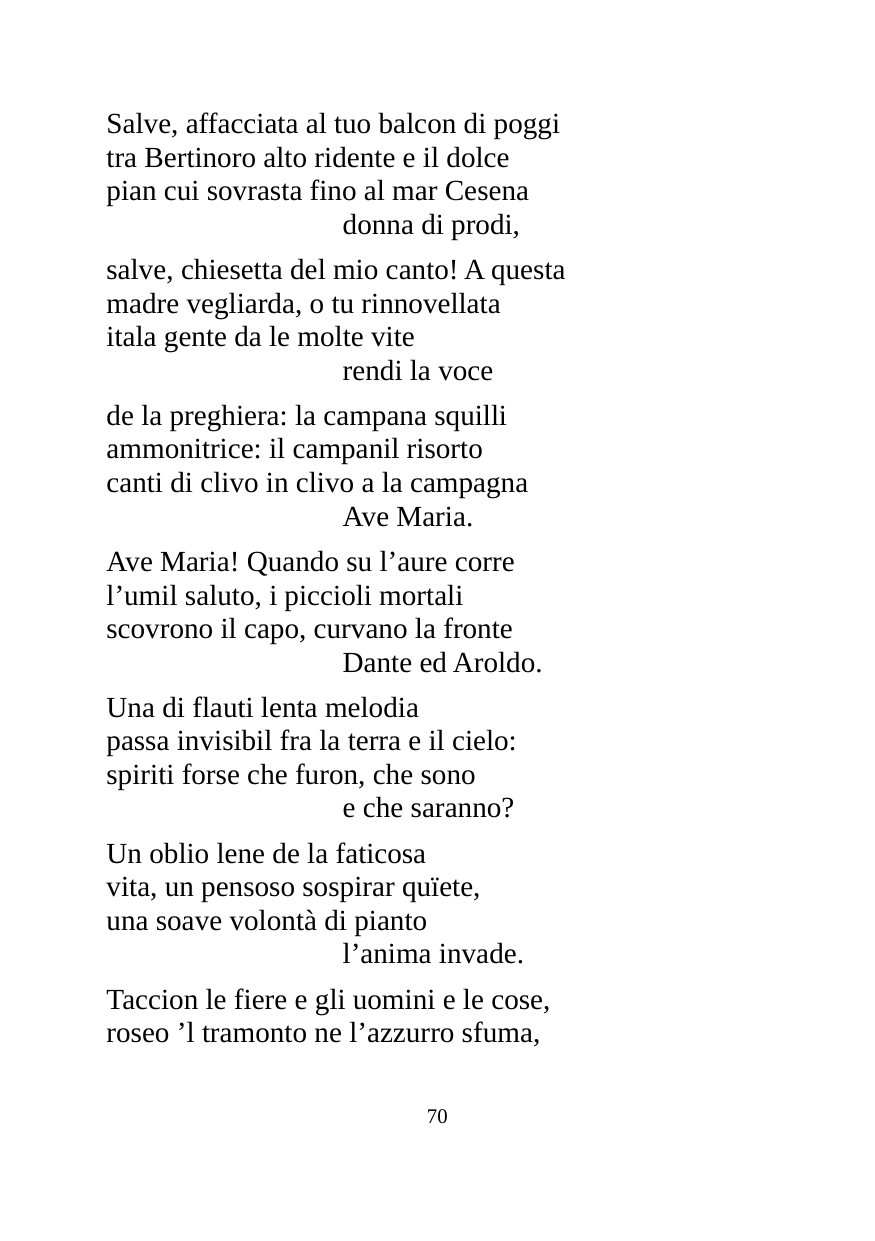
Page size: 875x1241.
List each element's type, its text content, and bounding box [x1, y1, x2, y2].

text spiriti forse che furon, che sono [106, 757, 768, 791]
text vita, un pensoso sospirar quïete, [106, 869, 768, 903]
text madre vegliarda, o tu rinnovellata [106, 286, 768, 319]
text tra Bertinoro alto ridente e il dolce [106, 140, 768, 173]
text itala gente da le molte vite [106, 319, 768, 353]
text roseo ’l tramonto ne l’azzurro sfuma, [106, 1015, 768, 1049]
text ammonitrice: il campanil risorto [106, 432, 768, 465]
text de la preghiera: la campana squilli [106, 398, 768, 432]
text Salve, affacciata al tuo balcon di poggi [106, 106, 768, 140]
text Taccion le fiere e gli uomini e le cose, [106, 982, 768, 1015]
text canti di clivo in clivo a la campagna [106, 465, 768, 499]
text rendi la voce [342, 353, 768, 386]
text Una di flauti lenta melodia [106, 690, 768, 723]
text una soave volontà di pianto [106, 903, 768, 937]
text pian cui sovrasta fino al mar Cesena [106, 173, 768, 207]
text Un oblio lene de la faticosa [106, 836, 768, 869]
text Dante ed Aroldo. [342, 645, 768, 678]
text donna di prodi, [342, 207, 768, 240]
text scovrono il capo, curvano la fronte [106, 611, 768, 645]
text l’anima invade. [342, 937, 768, 970]
text salve, chiesetta del mio canto! A questa [106, 252, 768, 286]
text Ave Maria! Quando su l’aure corre [106, 544, 768, 578]
text passa invisibil fra la terra e il cielo: [106, 723, 768, 757]
text l’umil saluto, i piccioli mortali [106, 578, 768, 611]
text e che saranno? [342, 791, 768, 824]
text Ave Maria. [342, 499, 768, 532]
